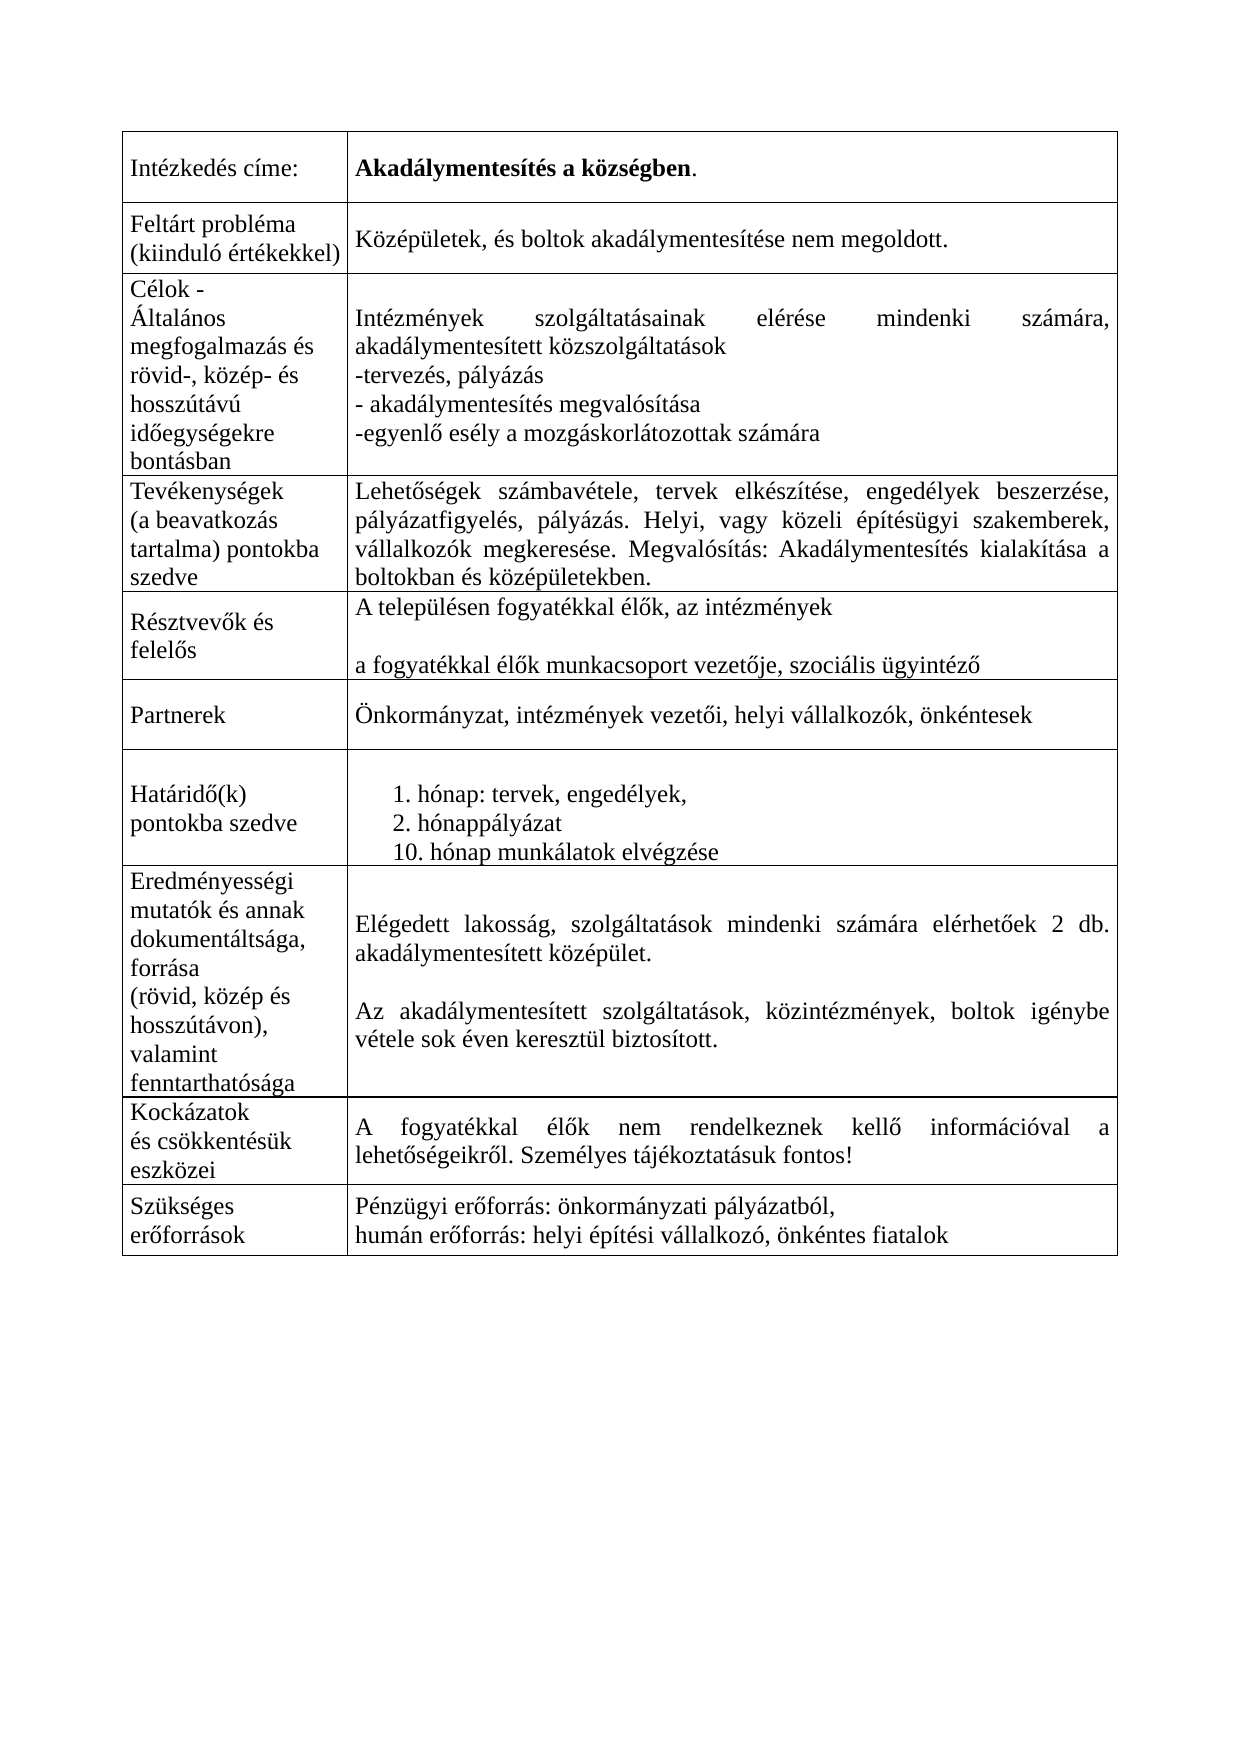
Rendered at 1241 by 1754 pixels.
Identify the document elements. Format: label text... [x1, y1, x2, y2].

table_cell Partnerek [123, 680, 347, 749]
table_cell Feltárt probléma (kiinduló értékekkel) [123, 203, 347, 273]
table_cell Pénzügyi erőforrás: önkormányzati pályázatból, humán erőforrás: helyi építési vállalkozó, önkéntes fiatalok [348, 1185, 1117, 1254]
table_cell Célok - Általános megfogalmazás és rövid-, közép- és hosszútávú időegységekre bontásban [123, 274, 347, 475]
table_cell Eredményességi mutatók és annak dokumentáltsága, forrása (rövid, közép és hosszútávon), valamint fenntarthatósága [123, 866, 347, 1096]
table_cell Lehetőségek számbavétele, tervek elkészítése, engedélyek beszerzése, pályázatfigyelés, pályázás. Helyi, vagy közeli építésügyi szakemberek, vállalkozók megkeresése. Megvalósítás: Akadálymentesítés kialakítása a boltokban és középületekben. [348, 476, 1117, 591]
table_cell A fogyatékkal élők nem rendelkeznek kellő információval a lehetőségeikről. Személyes tájékoztatásuk fontos! [348, 1098, 1117, 1184]
table_cell Elégedett lakosság, szolgáltatások mindenki számára elérhetőek 2 db. akadálymentesített középület. Az akadálymentesített szolgáltatások, közintézmények, boltok igénybe vétele sok éven keresztül biztosított. [348, 866, 1117, 1096]
table_header Intézkedés címe: [123, 132, 347, 202]
table_cell Középületek, és boltok akadálymentesítése nem megoldott. [348, 203, 1117, 273]
table_cell Intézmények szolgáltatásainak elérése mindenki számára, akadálymentesített közszolgáltatások -tervezés, pályázás - akadálymentesítés megvalósítása -egyenlő esély a mozgáskorlátozottak számára [348, 274, 1117, 475]
table_cell Határidő(k) pontokba szedve [123, 750, 347, 865]
table_cell Résztvevők és felelős [123, 592, 347, 678]
table_cell Szükséges erőforrások [123, 1185, 347, 1254]
table_cell 1. hónap: tervek, engedélyek, 2. hónappályázat 10. hónap munkálatok elvégzése [348, 750, 1117, 865]
table_cell Tevékenységek (a beavatkozás tartalma) pontokba szedve [123, 476, 347, 591]
table_cell A településen fogyatékkal élők, az intézmények a fogyatékkal élők munkacsoport vezetője, szociális ügyintéző [348, 592, 1117, 678]
table_cell Kockázatok és csökkentésük eszközei [123, 1098, 347, 1184]
table_cell Önkormányzat, intézmények vezetői, helyi vállalkozók, önkéntesek [348, 680, 1117, 749]
table_header Akadálymentesítés a községben. [348, 132, 1117, 202]
